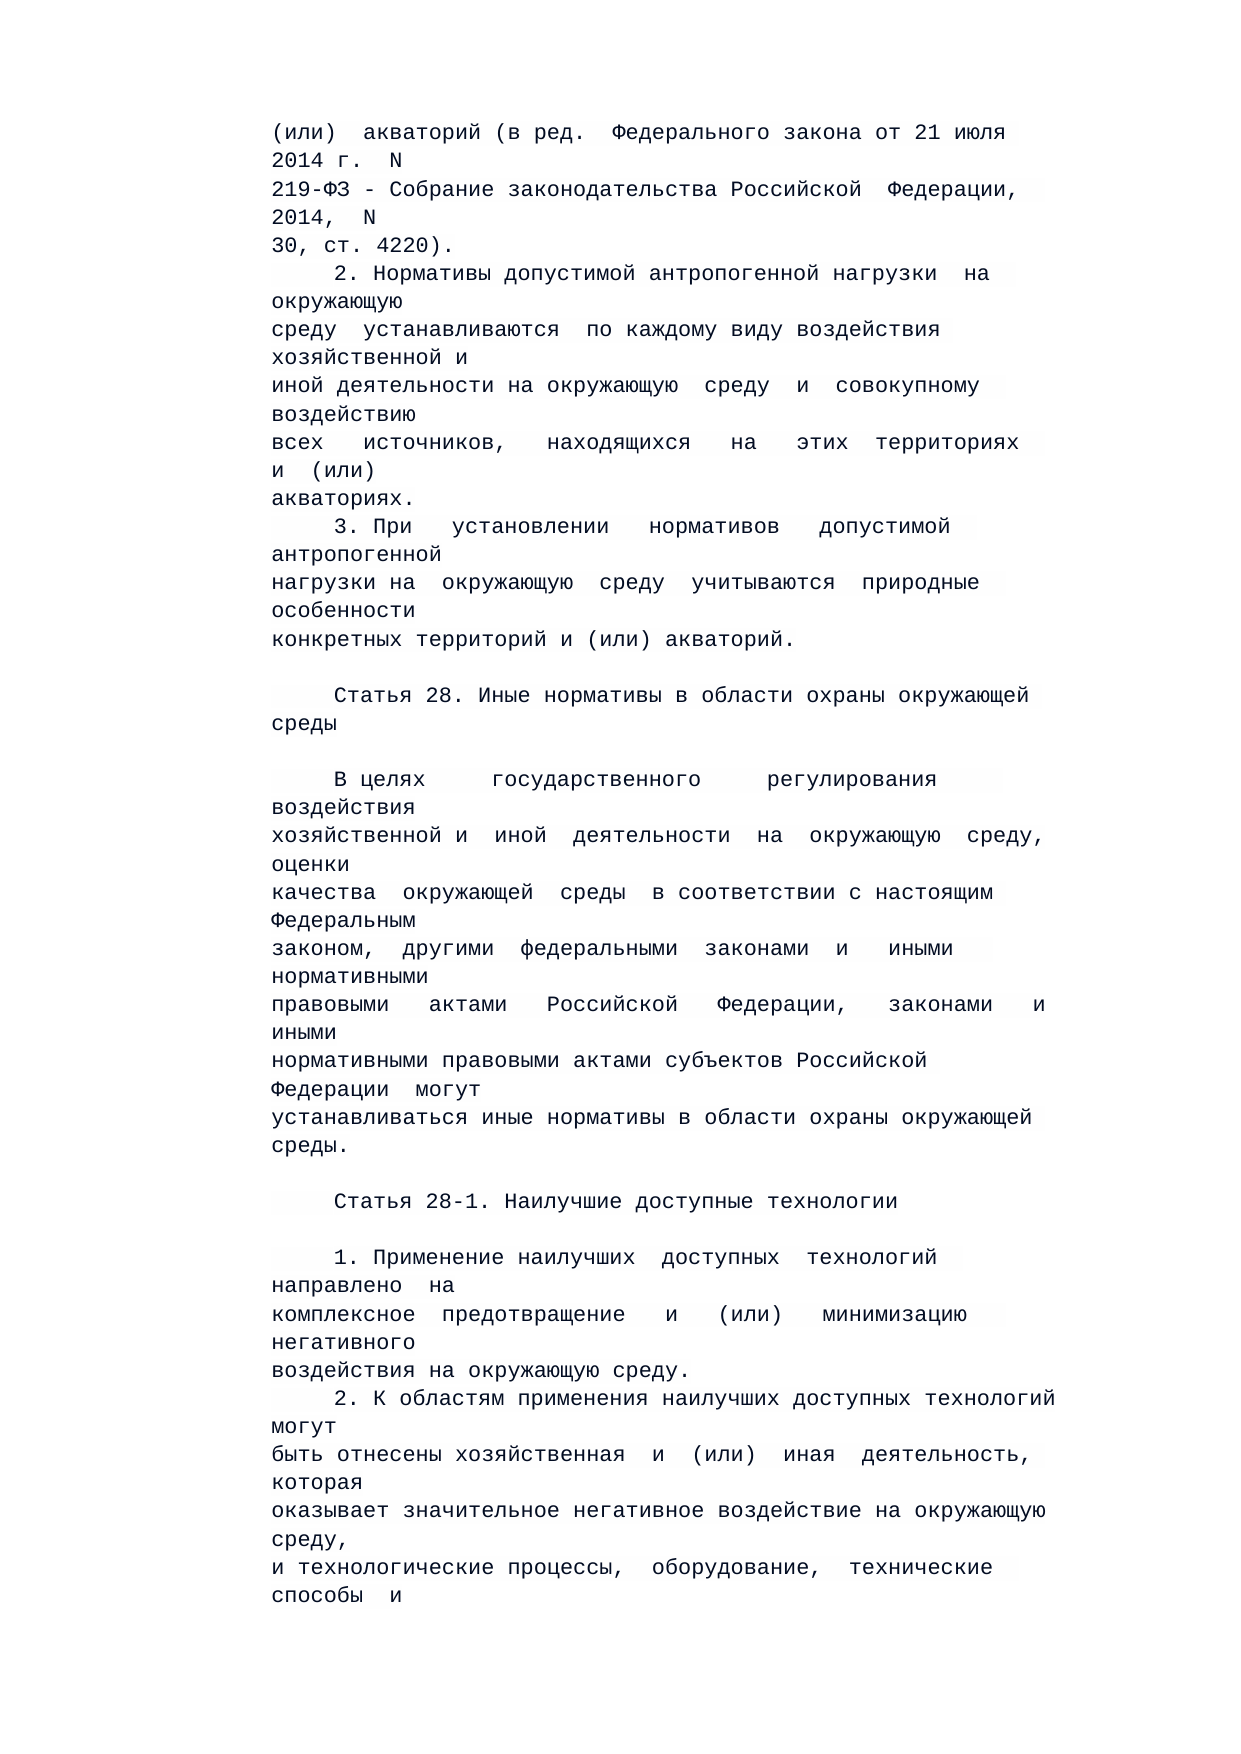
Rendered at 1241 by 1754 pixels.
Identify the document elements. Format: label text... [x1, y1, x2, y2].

text 1. Применение наилучших доступных технологий направлено на [271, 1243, 1058, 1299]
text 2. Нормативы допустимой антропогенной нагрузки на окружающую [271, 259, 1058, 315]
text 2. К областям применения наилучших доступных технологий могут [271, 1384, 1058, 1440]
text и технологические процессы, оборудование, технические способы и [271, 1552, 1058, 1609]
text 3. При установлении нормативов допустимой антропогенной [271, 512, 1058, 568]
text иной деятельности на окружающую среду и совокупному воздействию [271, 371, 1058, 427]
text оказывает значительное негативное воздействие на окружающую среду, [271, 1496, 1058, 1552]
text законом, другими федеральными законами и иными нормативными [271, 934, 1058, 990]
text устанавливаться иные нормативы в области охраны окружающей среды. [271, 1102, 1058, 1159]
text нагрузки на окружающую среду учитываются природные особенности [271, 568, 1058, 624]
text комплексное предотвращение и (или) минимизацию негативного [271, 1299, 1058, 1356]
text акваториях. [271, 484, 1058, 512]
text среду устанавливаются по каждому виду воздействия хозяйственной и [271, 315, 1058, 371]
text быть отнесены хозяйственная и (или) иная деятельность, которая [271, 1440, 1058, 1496]
text 219-ФЗ - Собрание законодательства Российской Федерации, 2014, N [271, 174, 1058, 231]
text (или) акваторий (в ред. Федерального закона от 21 июля 2014 г. N [271, 118, 1058, 174]
text В целях государственного регулирования воздействия [271, 765, 1058, 821]
text качества окружающей среды в соответствии с настоящим Федеральным [271, 877, 1058, 934]
text всех источников, находящихся на этих территориях и (или) [271, 427, 1058, 484]
text хозяйственной и иной деятельности на окружающую среду, оценки [271, 821, 1058, 877]
text Статья 28-1. Наилучшие доступные технологии [271, 1187, 1058, 1215]
text правовыми актами Российской Федерации, законами и иными [271, 990, 1058, 1046]
text конкретных территорий и (или) акваторий. [271, 624, 1058, 652]
text 30, ст. 4220). [271, 231, 1058, 259]
text Статья 28. Иные нормативы в области охраны окружающей среды [271, 681, 1058, 737]
text воздействия на окружающую среду. [271, 1356, 1058, 1384]
text нормативными правовыми актами субъектов Российской Федерации могут [271, 1046, 1058, 1102]
